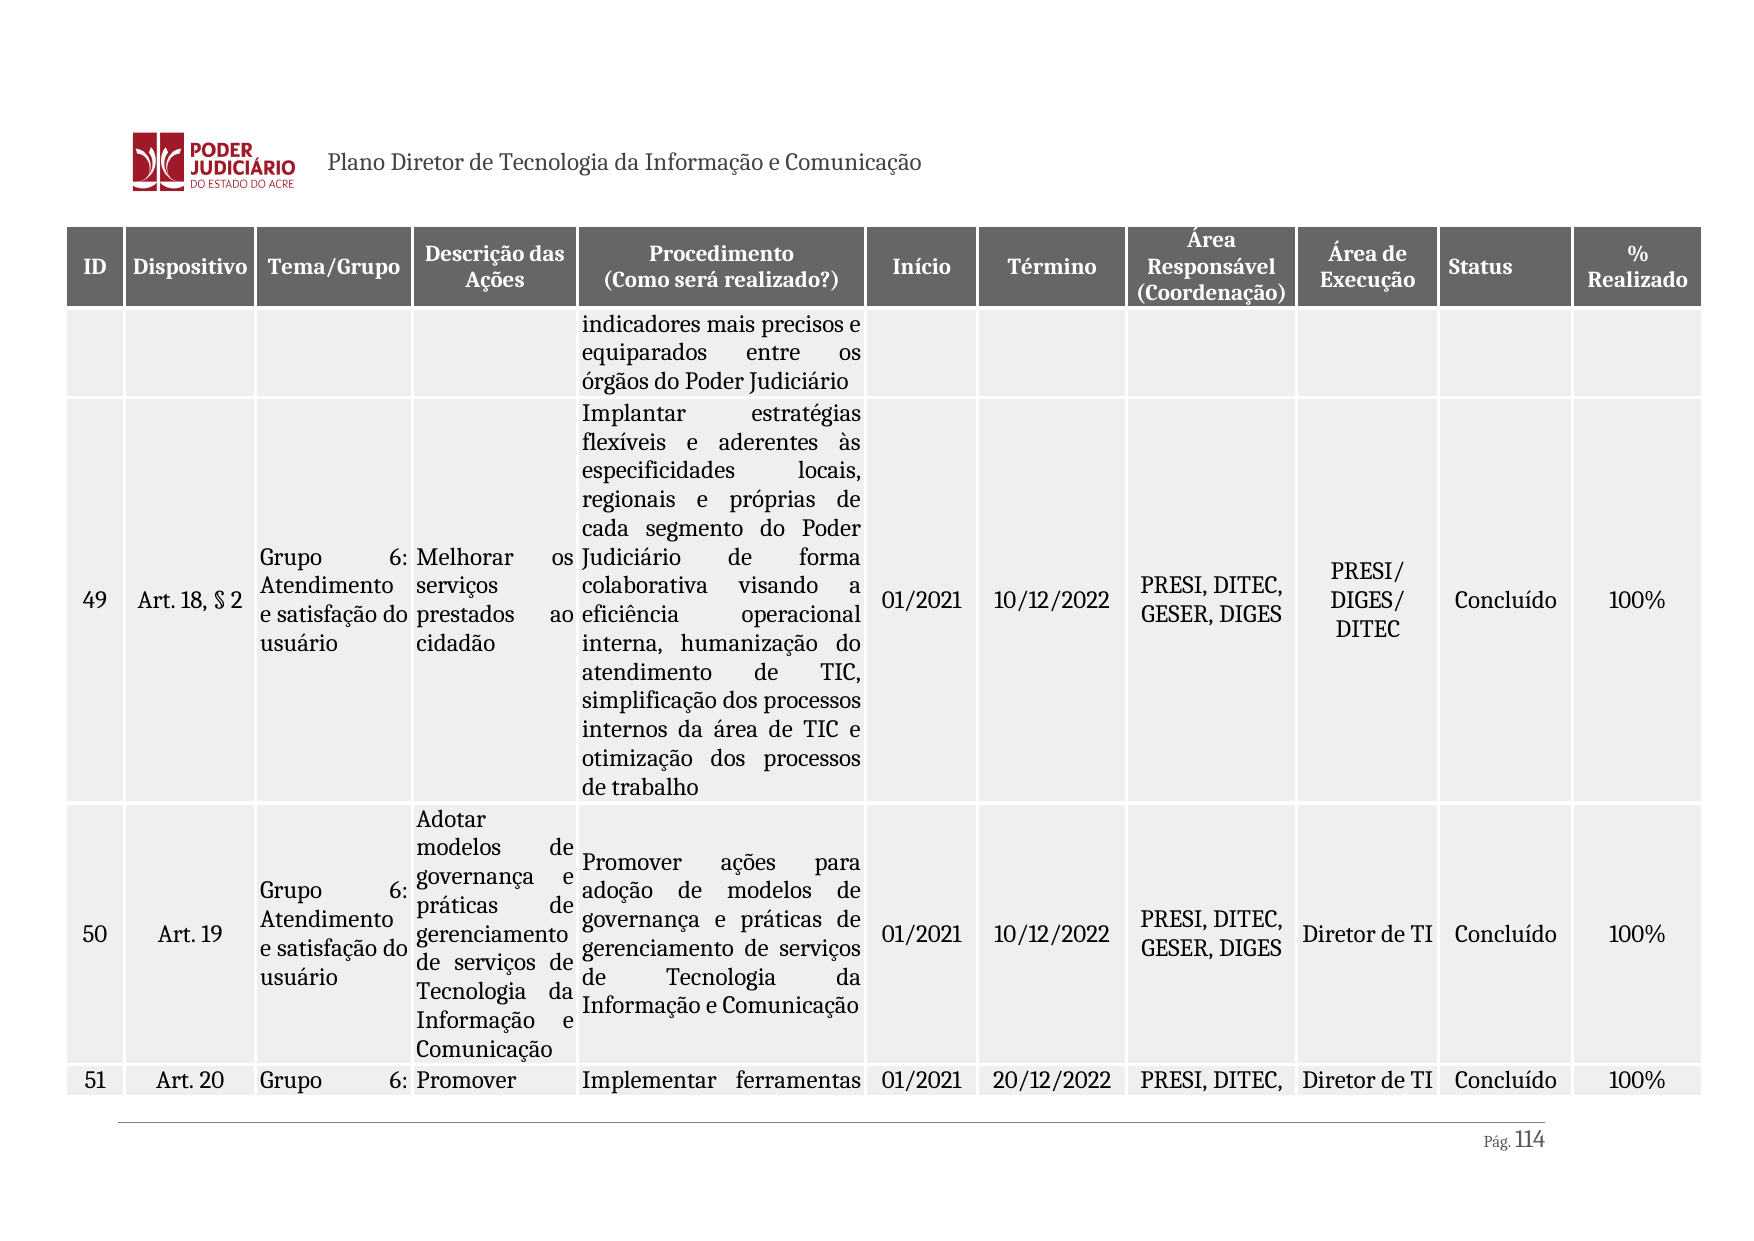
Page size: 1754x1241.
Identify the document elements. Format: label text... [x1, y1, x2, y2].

table_cell [126, 310, 254, 396]
table_header Dispositivo [126, 227, 254, 306]
table_header Área de Execução [1298, 227, 1437, 306]
table_cell 10/12/2022 [979, 805, 1125, 1063]
table_cell [1298, 310, 1437, 396]
table_cell indicadores mais precisos e equiparados entre os órgãos do Poder Judiciário [579, 310, 864, 396]
table_header Tema/Grupo [257, 227, 411, 306]
table_cell PRESI, DITEC, GESER, DIGES [1128, 399, 1295, 801]
table_cell Concluído [1440, 399, 1571, 801]
table_cell Art. 19 [126, 805, 254, 1063]
table_cell Concluído [1440, 805, 1571, 1063]
table_cell [414, 310, 576, 396]
table_cell 20/12/2022 [979, 1066, 1125, 1095]
table_cell Melhorar os serviços prestados ao cidadão [414, 399, 576, 801]
table_cell Promover [414, 1066, 576, 1095]
table_cell PRESI/DIGES/DITEC [1298, 399, 1437, 801]
table_cell 100% [1574, 1066, 1701, 1095]
table_header Descrição das Ações [414, 227, 576, 306]
table_cell [257, 310, 411, 396]
table_cell [1440, 310, 1571, 396]
table_header Procedimento (Como será realizado?) [579, 227, 864, 306]
table_cell 01/2021 [867, 1066, 976, 1095]
table_cell PRESI, DITEC, GESER, DIGES [1128, 805, 1295, 1063]
table_cell PRESI, DITEC, [1128, 1066, 1295, 1095]
table_cell 50 [67, 805, 123, 1063]
table_cell Diretor de TI [1298, 805, 1437, 1063]
table_cell Adotar modelos de governança e práticas de gerenciamento de serviços de Tecnologia da Informação e Comunicação [414, 805, 576, 1063]
table_cell Implementar ferramentas [579, 1066, 864, 1095]
table_cell Art. 20 [126, 1066, 254, 1095]
table_cell Promover ações para adoção de modelos de governança e práticas de gerenciamento de serviços de Tecnologia da Informação e Comunicação [579, 805, 864, 1063]
table_cell Art. 18, § 2 [126, 399, 254, 801]
table_cell Implantar estratégias flexíveis e aderentes às especificidades locais, regionais e próprias de cada segmento do Poder Judiciário de forma colaborativa visando a eficiência operacional interna, humanização do atendimento de TIC, simplificação dos processos internos da área de TIC e otimização dos processos de trabalho [579, 399, 864, 801]
table_cell [979, 310, 1125, 396]
table_cell Grupo 6: [257, 1066, 411, 1095]
table_cell Grupo 6: Atendimento e satisfação do usuário [257, 805, 411, 1063]
table_cell [1128, 310, 1295, 396]
table_header Status [1440, 227, 1571, 306]
table_cell Diretor de TI [1298, 1066, 1437, 1095]
table_cell Concluído [1440, 1066, 1571, 1095]
table_header Término [979, 227, 1125, 306]
table_cell 10/12/2022 [979, 399, 1125, 801]
table_cell 01/2021 [867, 805, 976, 1063]
table_header ID [67, 227, 123, 306]
table_cell 100% [1574, 805, 1701, 1063]
table_cell Grupo 6: Atendimento e satisfação do usuário [257, 399, 411, 801]
table_header Início [867, 227, 976, 306]
table_cell 49 [67, 399, 123, 801]
table_cell 01/2021 [867, 399, 976, 801]
table_cell [67, 310, 123, 396]
table_cell 51 [67, 1066, 123, 1095]
table_cell [1574, 310, 1701, 396]
table_header % Realizado [1574, 227, 1701, 306]
table_cell 100% [1574, 399, 1701, 801]
table_cell [867, 310, 976, 396]
table_header Área Responsável (Coordenação) [1128, 227, 1295, 306]
